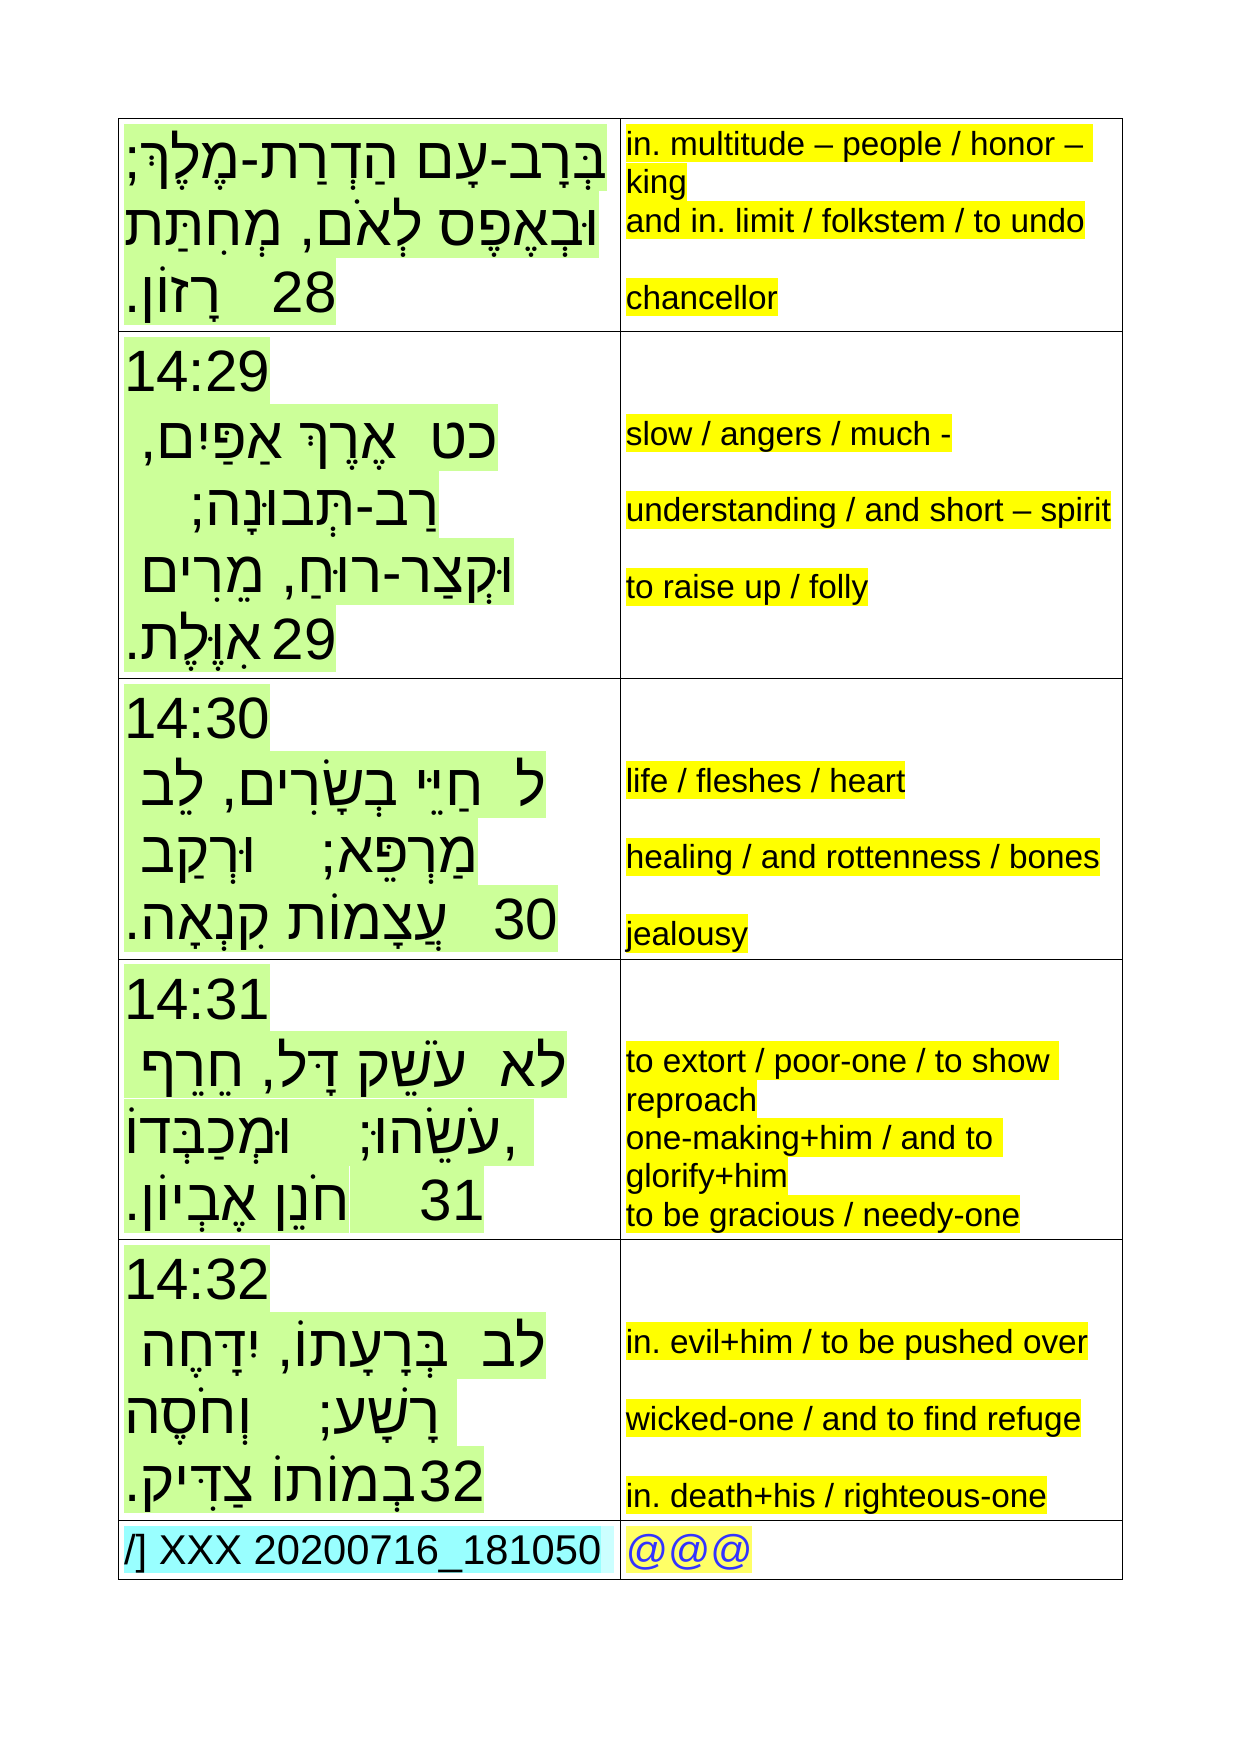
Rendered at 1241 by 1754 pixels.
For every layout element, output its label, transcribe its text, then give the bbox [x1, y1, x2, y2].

table_cell @@@ [621, 1521, 1122, 1579]
table_cell 14:30 ל חַיֵּי בְשָׂרִים, לֵב מַרְפֵּא; וּרְקַב עֲצָמוֹת קִנְאָה. 30 [119, 679, 620, 958]
table_cell life / fleshes / heart healing / and rottenness / bones jealousy [621, 679, 1122, 958]
table_cell slow / angers / much - understanding / and short – spirit to raise up / folly [621, 332, 1122, 678]
table_cell in. evil+him / to be pushed over wicked-one / and to find refuge in. death+his / righteous-one [621, 1240, 1122, 1520]
table_cell to extort / poor-one / to show reproach one-making+him / and to glorify+him to be gracious / needy-one [621, 960, 1122, 1239]
table_cell /] XXX 20200716_181050 [119, 1521, 620, 1579]
table_cell 14:32 לב בְּרָעָתוֹ, יִדָּחֶה רָשָׁע; וְחֹסֶה בְמוֹתוֹ צַדִּיק. 32 [119, 1240, 620, 1520]
table_cell 14:31 לא עֹשֵׁק דָּל, חֵרֵף עֹשֵׂהוּ; וּמְכַבְּדוֹ, חֹנֵן אֶבְיוֹן. 31 [119, 960, 620, 1239]
table_cell 14:28 בְּרָב-עָם הַדְרַת-מֶלֶךְ; וּבְאֶפֶס לְאֹם, מְחִתַּת רָזוֹן. 28 [119, 119, 620, 331]
table_cell 14:29 כט אֶרֶךְ אַפַּיִם, רַב-תְּבוּנָה; וּקְצַר-רוּחַ, מֵרִים אִוֶּלֶת. 29 [119, 332, 620, 678]
table_cell in. multitude – people / honor – king and in. limit / folkstem / to undo chancellor [621, 119, 1122, 331]
